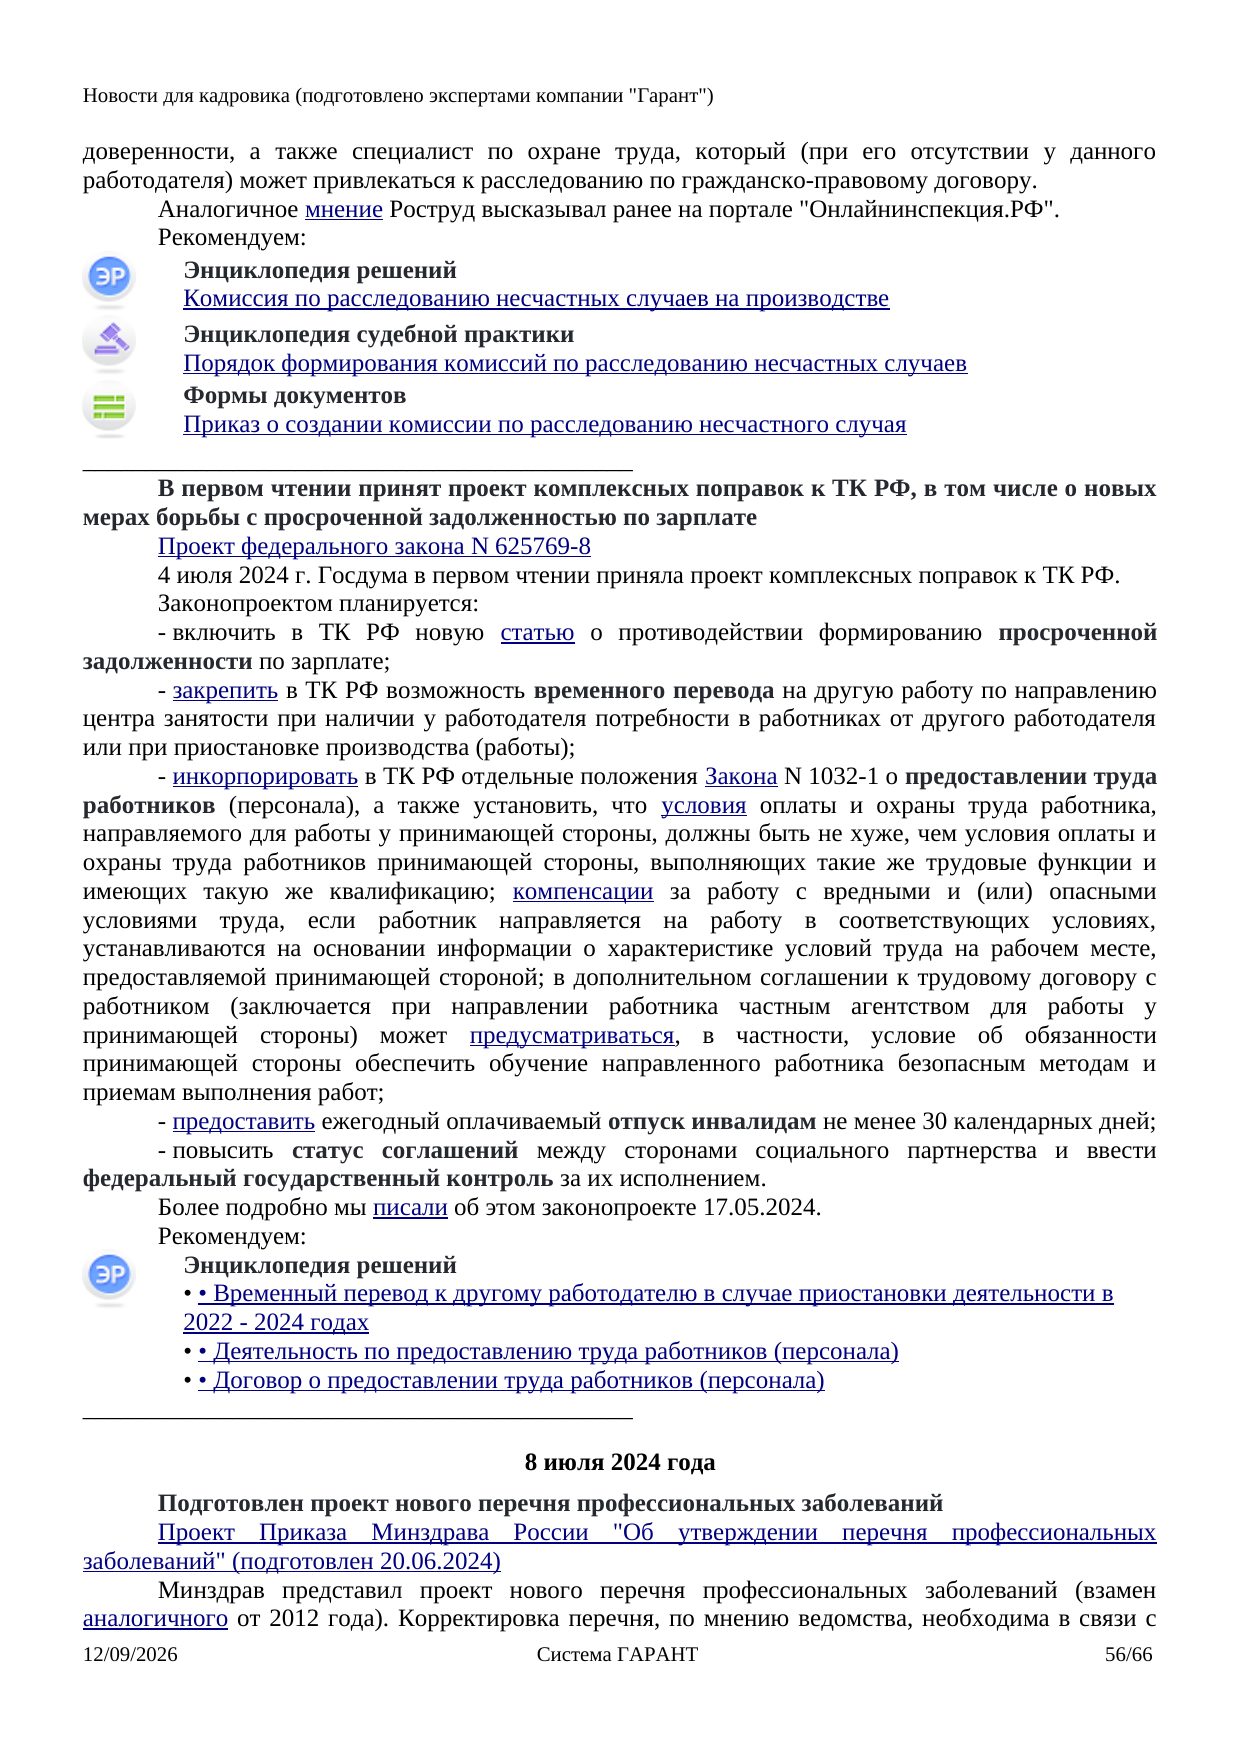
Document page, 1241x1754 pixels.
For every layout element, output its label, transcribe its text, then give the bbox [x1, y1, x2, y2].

picture [82, 380, 136, 440]
subtitle 8 июля 2024 года [83, 1447, 1157, 1476]
table_cell Формы документов Приказ о создании комиссии по расследованию несчастного случая [183, 380, 1104, 445]
text - инкорпорировать в ТК РФ отдельные положения Закона N 1032-1 о предоставлении труда работников (персонала), а также установить, что условия оплаты и охраны труда работника, направляемого для работы у принимающей стороны, должны быть не хуже, чем условия оплаты и охраны труда работников принимающей стороны, выполняющих такие же трудовые функции и имеющих такую же квалификацию; компенсации за работу с вредными и (или) опасными условиями труда, если работник направляется на работу в соответствующих условиях, устанавливаются на основании информации о характеристике условий труда на рабочем месте, предоставляемой принимающей стороной; в дополнительном соглашении к трудовому договору с работником (заключается при направлении работника частным агентством для работы у принимающей стороны) может предусматриваться, в частности, условие об обязанности принимающей стороны обеспечить обучение направленного работника безопасным методам и приемам выполнения работ; [83, 761, 1157, 1106]
text Аналогичное мнение Роструд высказывал ранее на портале "Онлайнинспекция.РФ". [83, 194, 1157, 222]
text 4 июля 2024 г. Госдума в первом чтении приняла проект комплексных поправок к ТК РФ. [83, 560, 1157, 588]
text ____________________________________________ [83, 445, 1157, 473]
text Проект Приказа Минздрава России "Об утверждении перечня профессиональных заболеваний" (подготовлен 20.06.2024) [83, 1517, 1157, 1575]
text - закрепить в ТК РФ возможность временного перевода на другую работу по направлению центра занятости при наличии у работодателя потребности в работниках от другого работодателя или при приостановке производства (работы); [83, 675, 1157, 761]
text доверенности, а также специалист по охране труда, который (при его отсутствии у данного работодателя) может привлекаться к расследованию по гражданско-правовому договору. [83, 136, 1157, 194]
table_cell Энциклопедия судебной практики Порядок формирования комиссий по расследованию несчастных случаев [183, 316, 1104, 380]
table_cell [83, 316, 183, 380]
text - повысить статус соглашений между сторонами социального партнерства и ввести федеральный государственный контроль за их исполнением. [83, 1135, 1157, 1192]
text Подготовлен проект нового перечня профессиональных заболеваний [83, 1488, 1157, 1517]
text Проект федерального закона N 625769-8 [83, 531, 1157, 560]
picture [82, 251, 136, 311]
text Минздрав представил проект нового перечня профессиональных заболеваний (взамен аналогичного от 2012 года). Корректировка перечня, по мнению ведомства, необходима в связи с [83, 1575, 1157, 1632]
picture [82, 315, 136, 375]
text - включить в ТК РФ новую статью о противодействии формированию просроченной задолженности по зарплате; [83, 617, 1157, 675]
text - предоставить ежегодный оплачиваемый отпуск инвалидам не менее 30 календарных дней; [83, 1106, 1157, 1135]
table_header Энциклопедия решений • • Временный перевод к другому работодателю в случае приостановки деятельности в 2022 - 2024 годах • • Деятельность по предоставлению труда работников (персонала) • • Договор о предоставлении труда работников (персонала) [183, 1250, 1116, 1393]
text В первом чтении принят проект комплексных поправок к ТК РФ, в том числе о новых мерах борьбы с просроченной задолженностью по зарплате [83, 473, 1157, 531]
table_header [83, 1250, 183, 1393]
table_cell [83, 380, 183, 445]
text Рекомендуем: [83, 222, 1157, 251]
picture [82, 1249, 136, 1309]
text Более подробно мы писали об этом законопроекте 17.05.2024. [83, 1192, 1157, 1221]
table_header Энциклопедия решений Комиссия по расследованию несчастных случаев на производстве [183, 251, 1104, 316]
text Законопроектом планируется: [83, 588, 1157, 617]
table_header [83, 251, 183, 316]
text Рекомендуем: [83, 1221, 1157, 1250]
text ____________________________________________ [83, 1393, 1157, 1422]
